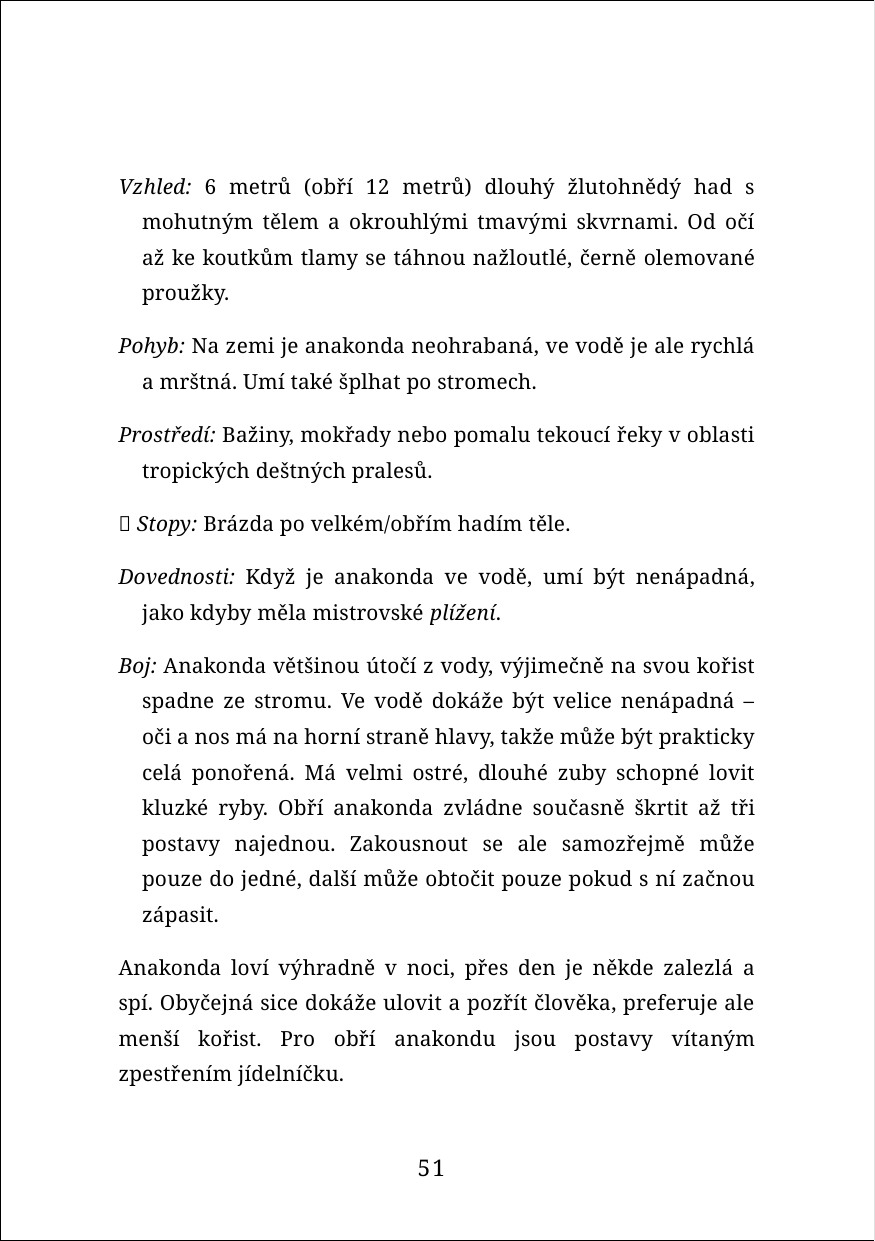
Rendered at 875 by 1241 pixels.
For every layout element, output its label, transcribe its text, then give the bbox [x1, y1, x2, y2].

text Prostředí: Bažiny, mokřady nebo pomalu tekoucí řeky v oblasti tropických deštných pralesů. [118, 420, 756, 484]
text Vzhled: 6 metrů (obří 12 metrů) dlouhý žlutohnědý had s mohutným tělem a okrouhlými tmavými skvrnami. Od očí až ke koutkům tlamy se táhnou nažloutlé, černě olemované proužky. [118, 172, 756, 307]
text Anakonda loví výhradně v noci, přes den je někde zalezlá a spí. Obyčejná sice dokáže ulovit a pozřít člověka, preferuje ale menší kořist. Pro obří anakondu jsou postavy vítaným zpestřením jídelníčku. [118, 953, 756, 1088]
text Dovednosti: Když je anakonda ve vodě, umí být nenápadná, jako kdyby měla mistrovské plížení. [118, 562, 756, 626]
text 👣 Stopy: Brázda po velkém/obřím hadím těle. [118, 509, 756, 537]
text Pohyb: Na zemi je anakonda neohrabaná, ve vodě je ale rychlá a mrštná. Umí také šplhat po stromech. [118, 332, 756, 396]
text Boj: Anakonda většinou útočí z vody, výjimečně na svou kořist spadne ze stromu. Ve vodě dokáže být velice nenápadná – oči a nos má na horní straně hlavy, takže může být prakticky celá ponořená. Má velmi ostré, dlouhé zuby schopné lovit kluzké ryby. Obří anakonda zvládne současně škrtit až tři postavy najednou. Zakousnout se ale samozřejmě může pouze do jedné, další může obtočit pouze pokud s ní začnou zápasit. [118, 651, 756, 928]
